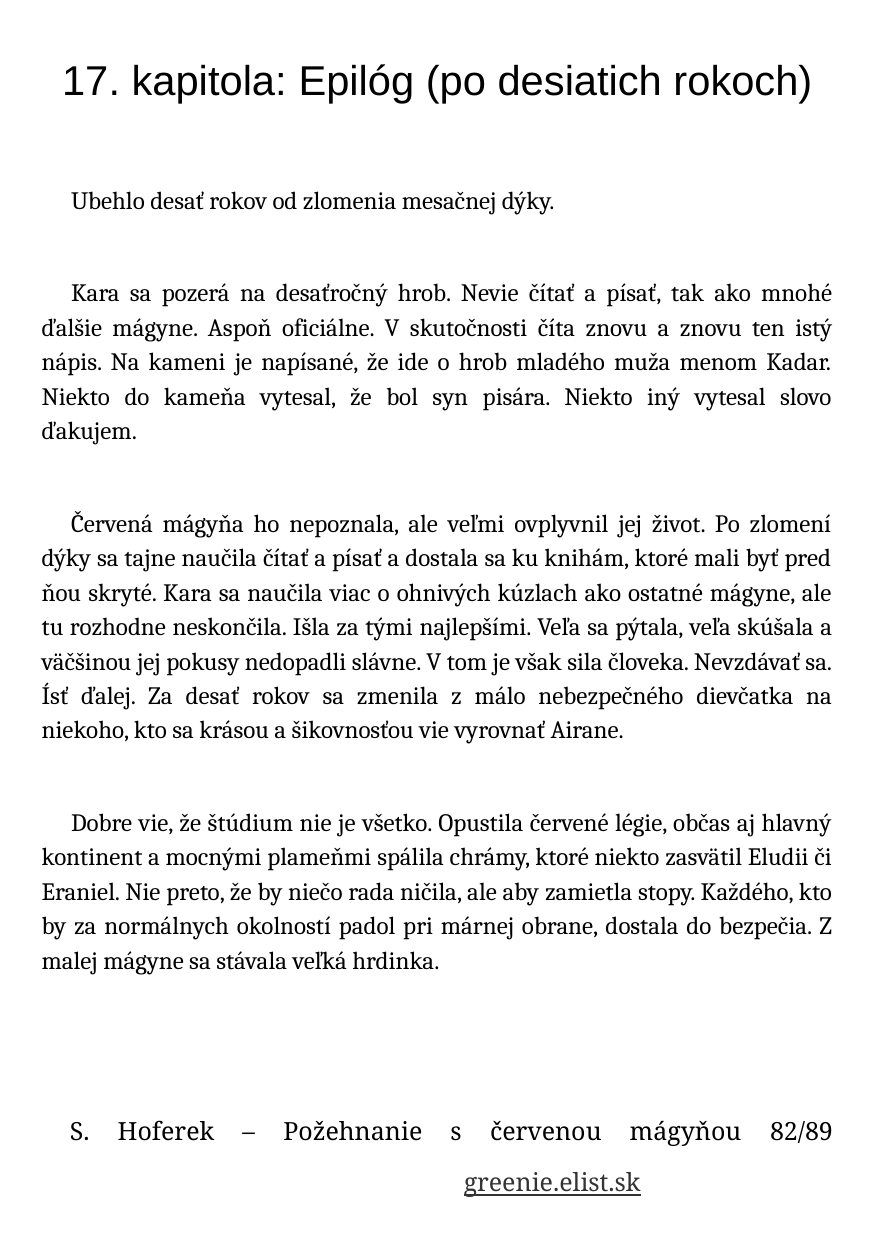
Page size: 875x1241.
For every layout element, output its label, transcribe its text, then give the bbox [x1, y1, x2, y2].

subtitle 17. kapitola: Epilóg (po desiatich rokoch) [41, 56, 833, 104]
text Kara sa pozerá na desaťročný hrob. Nevie čítať a písať, tak ako mnohé ďalšie mágyne. Aspoň oficiálne. V skutočnosti číta znovu a znovu ten istý nápis. Na kameni je napísané, že ide o hrob mladého muža menom Kadar. Niekto do kameňa vytesal, že bol syn pisára. Niekto iný vytesal slovo ďakujem. [41, 279, 833, 446]
text Ubehlo desať rokov od zlomenia mesačnej dýky. [41, 187, 833, 215]
text Dobre vie, že štúdium nie je všetko. Opustila červené légie, občas aj hlavný kontinent a mocnými plameňmi spálila chrámy, ktoré niekto zasvätil Eludii či Eraniel. Nie preto, že by niečo rada ničila, ale aby zamietla stopy. Každého, kto by za normálnych okolností padol pri márnej obrane, dostala do bezpečia. Z malej mágyne sa stávala veľká hrdinka. [41, 809, 833, 976]
text Červená mágyňa ho nepoznala, ale veľmi ovplyvnil jej život. Po zlomení dýky sa tajne naučila čítať a písať a dostala sa ku knihám, ktoré mali byť pred ňou skryté. Kara sa naučila viac o ohnivých kúzlach ako ostatné mágyne, ale tu rozhodne neskončila. Išla za tými najlepšími. Veľa sa pýtala, veľa skúšala a väčšinou jej pokusy nedopadli slávne. V tom je však sila človeka. Nevzdávať sa. Ísť ďalej. Za desať rokov sa zmenila z málo nebezpečného dievčatka na niekoho, kto sa krásou a šikovnosťou vie vyrovnať Airane. [41, 509, 833, 745]
